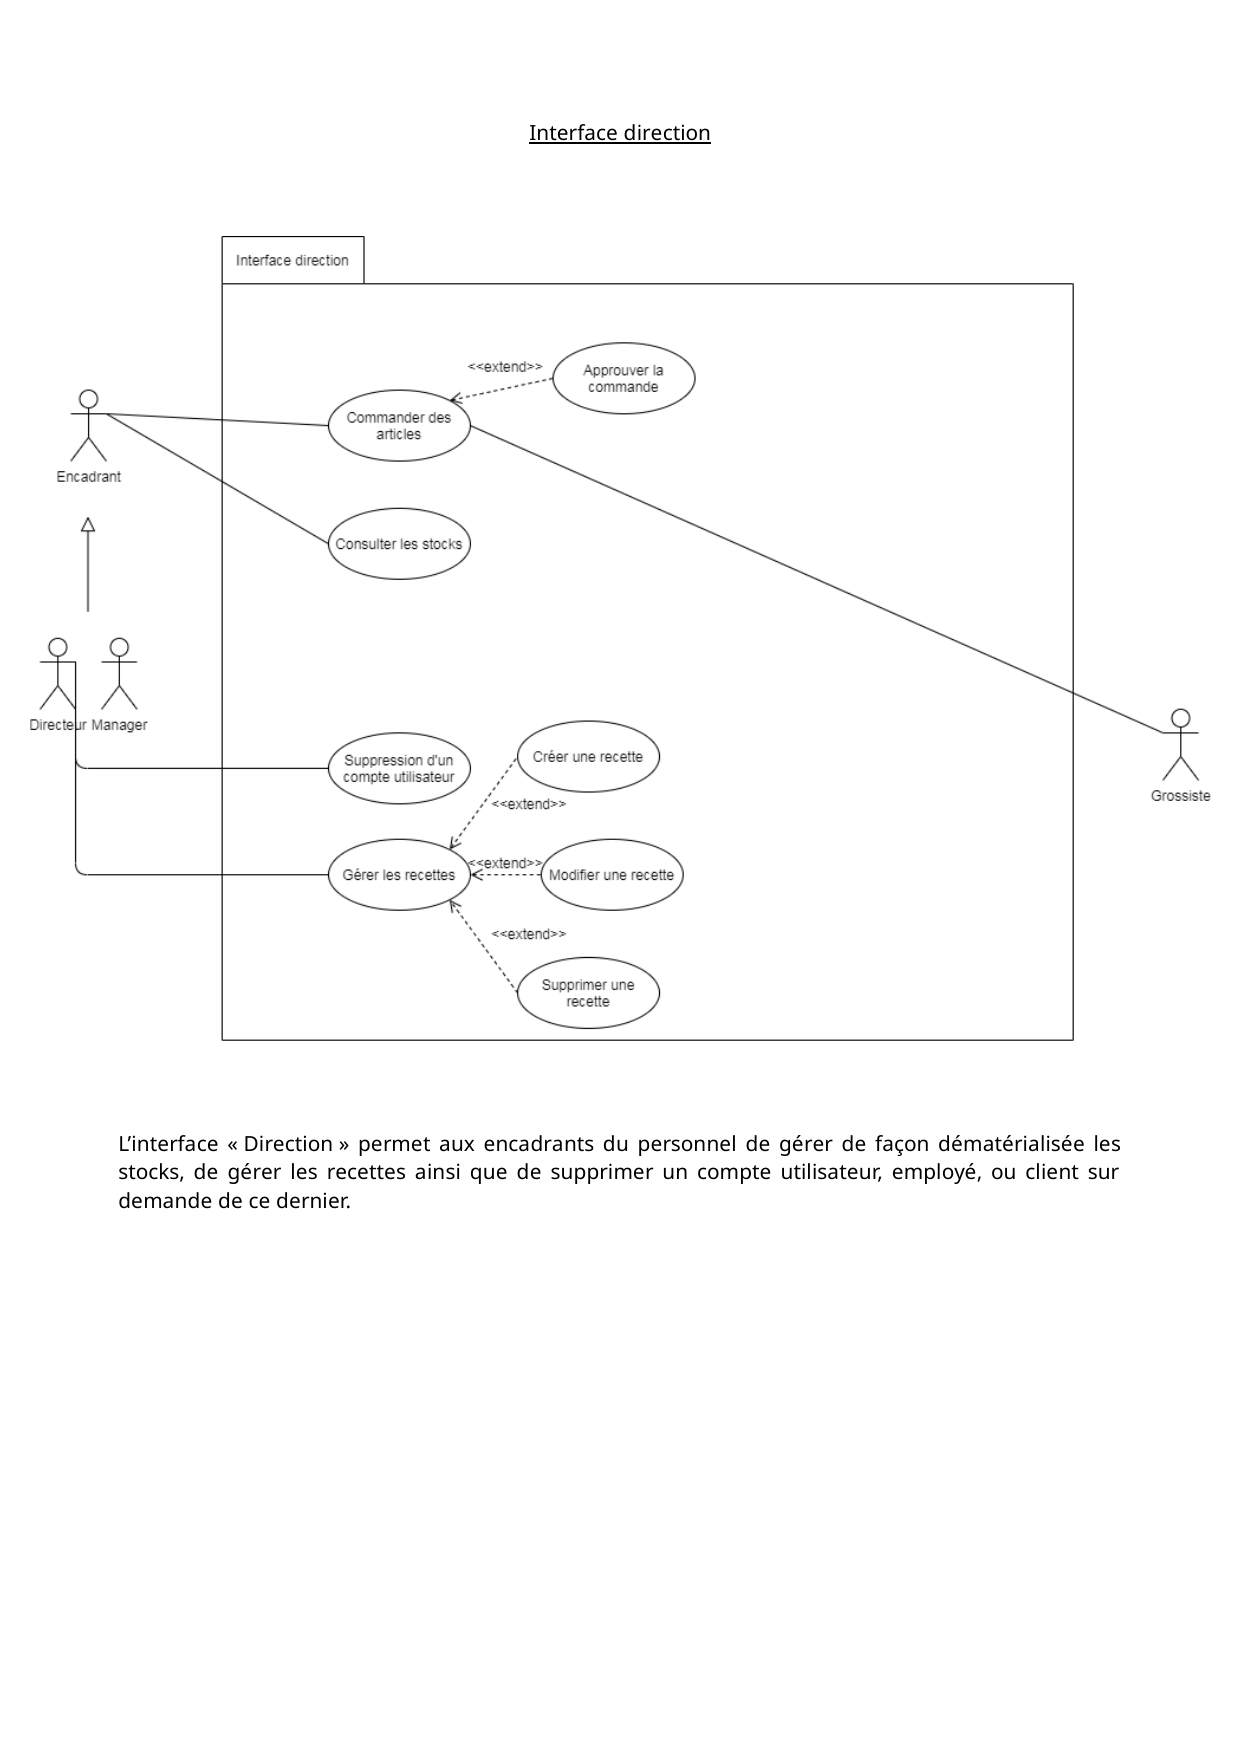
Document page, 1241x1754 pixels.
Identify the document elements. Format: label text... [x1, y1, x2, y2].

text Interface direction [118, 118, 1122, 147]
picture [29, 236, 1211, 1100]
text L’interface « Direction » permet aux encadrants du personnel de gérer de façon dématérialisée les stocks, de gérer les recettes ainsi que de supprimer un compte utilisateur, employé, ou client sur demande de ce dernier. [118, 1129, 1122, 1214]
